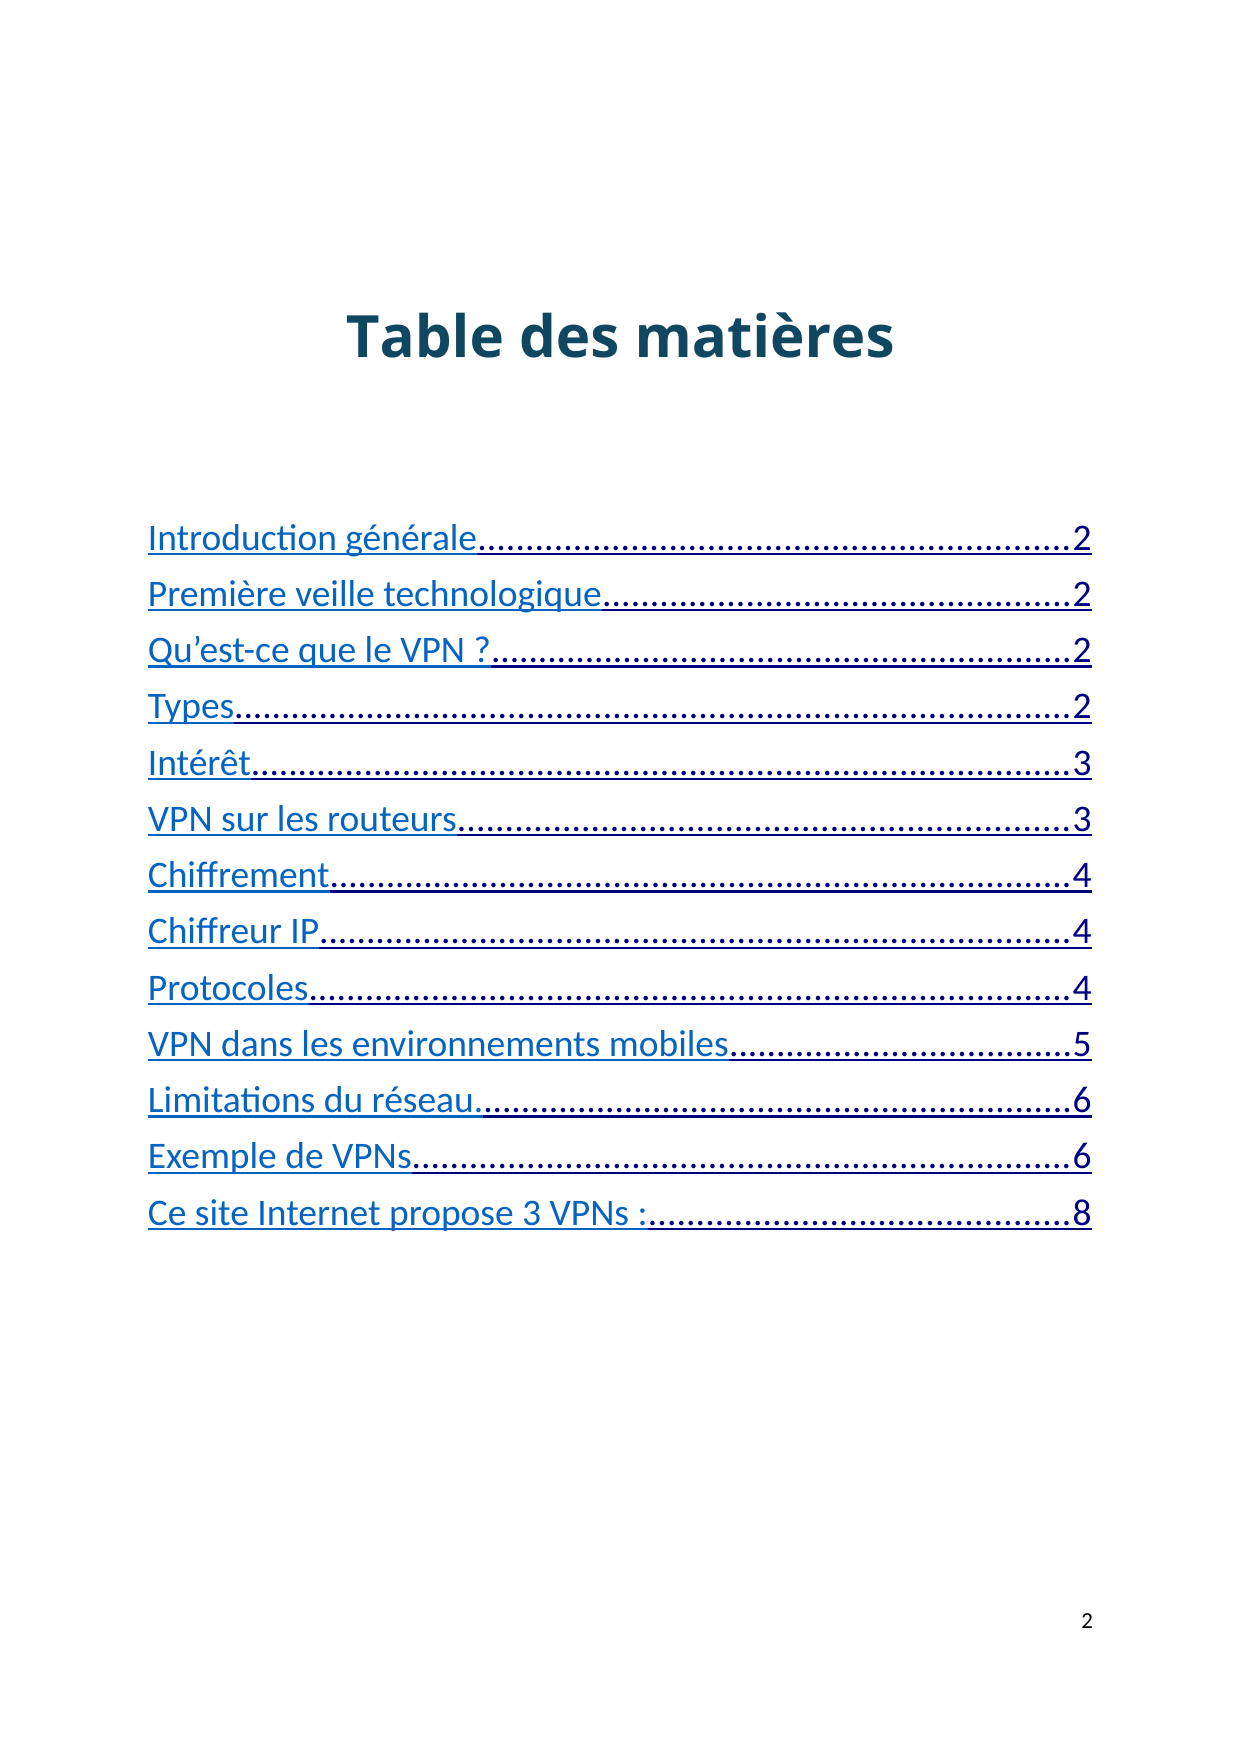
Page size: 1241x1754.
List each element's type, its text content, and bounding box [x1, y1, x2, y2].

text Ce site Internet propose 3 VPNs : 8 [148, 1189, 1093, 1234]
text VPN dans les environnements mobiles 5 [148, 1020, 1093, 1066]
text Exemple de VPNs 6 [148, 1132, 1093, 1178]
text Première veille technologique 2 [148, 570, 1093, 616]
text Chiffrement 4 [148, 851, 1093, 897]
text VPN sur les routeurs 3 [148, 795, 1093, 841]
text Introduction générale 2 [148, 514, 1093, 559]
text Types 2 [148, 682, 1093, 728]
text Intérêt 3 [148, 739, 1093, 784]
text Limitations du réseau. 6 [148, 1076, 1093, 1122]
text Protocoles 4 [148, 964, 1093, 1009]
text Table des matières [148, 295, 1093, 374]
text Chiffreur IP 4 [148, 907, 1093, 953]
text Qu’est-ce que le VPN ? 2 [148, 626, 1093, 672]
